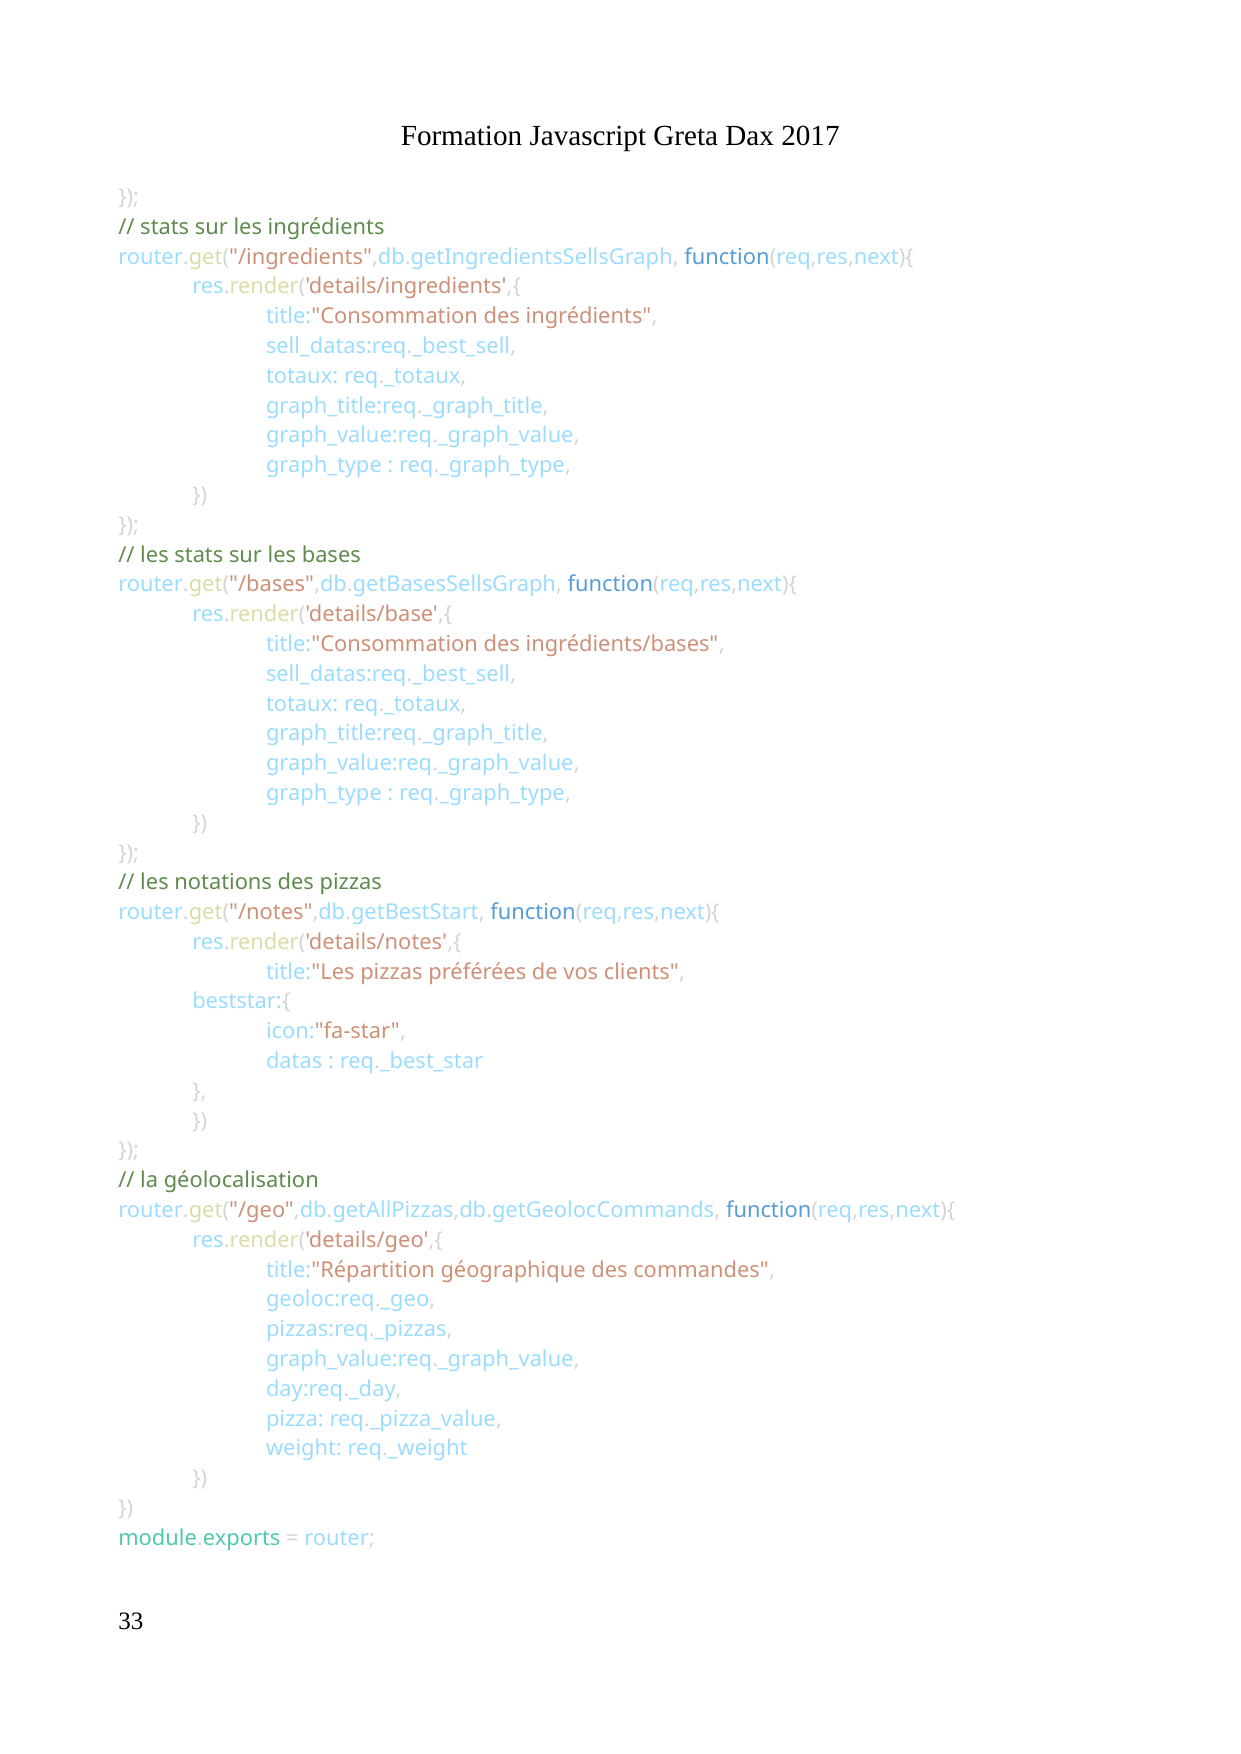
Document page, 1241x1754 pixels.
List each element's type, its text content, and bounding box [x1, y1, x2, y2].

text }); [118, 181, 1122, 211]
text graph_type : req._graph_type, [118, 777, 1122, 807]
text graph_value:req._graph_value, [118, 419, 1122, 449]
text }) [118, 1105, 1122, 1134]
text }) [118, 807, 1122, 837]
text pizza: req._pizza_value, [118, 1403, 1122, 1432]
text title:"Les pizzas préférées de vos clients", [118, 956, 1122, 986]
text router.get("/notes",db.getBestStart, function(req,res,next){ [118, 896, 1122, 926]
text graph_title:req._graph_title, [118, 717, 1122, 747]
text graph_value:req._graph_value, [118, 747, 1122, 777]
text sell_datas:req._best_sell, [118, 658, 1122, 688]
text }) [118, 1492, 1122, 1522]
text module.exports = router; [118, 1522, 1122, 1552]
text }); [118, 1134, 1122, 1164]
text router.get("/ingredients",db.getIngredientsSellsGraph, function(req,res,next){ [118, 241, 1122, 271]
text sell_datas:req._best_sell, [118, 330, 1122, 360]
text weight: req._weight [118, 1432, 1122, 1462]
text title:"Répartition géographique des commandes", [118, 1254, 1122, 1283]
text geoloc:req._geo, [118, 1283, 1122, 1313]
text }) [118, 1462, 1122, 1492]
text beststar:{ [118, 986, 1122, 1015]
text res.render('details/geo',{ [118, 1224, 1122, 1254]
text router.get("/bases",db.getBasesSellsGraph, function(req,res,next){ [118, 568, 1122, 598]
text day:req._day, [118, 1373, 1122, 1403]
text router.get("/geo",db.getAllPizzas,db.getGeolocCommands, function(req,res,next){ [118, 1194, 1122, 1224]
text res.render('details/notes',{ [118, 926, 1122, 956]
text // les stats sur les bases [118, 539, 1122, 568]
text res.render('details/base',{ [118, 598, 1122, 628]
text // la géolocalisation [118, 1164, 1122, 1194]
text graph_type : req._graph_type, [118, 449, 1122, 479]
text datas : req._best_star [118, 1045, 1122, 1075]
text // les notations des pizzas [118, 866, 1122, 896]
text totaux: req._totaux, [118, 688, 1122, 717]
text title:"Consommation des ingrédients/bases", [118, 628, 1122, 658]
text title:"Consommation des ingrédients", [118, 300, 1122, 330]
text graph_value:req._graph_value, [118, 1343, 1122, 1373]
text }); [118, 509, 1122, 539]
text res.render('details/ingredients',{ [118, 271, 1122, 300]
text }) [118, 479, 1122, 509]
text totaux: req._totaux, [118, 360, 1122, 390]
text // stats sur les ingrédients [118, 211, 1122, 241]
text icon:"fa-star", [118, 1015, 1122, 1045]
text }); [118, 837, 1122, 866]
text graph_title:req._graph_title, [118, 390, 1122, 419]
text }, [118, 1075, 1122, 1105]
text pizzas:req._pizzas, [118, 1313, 1122, 1343]
